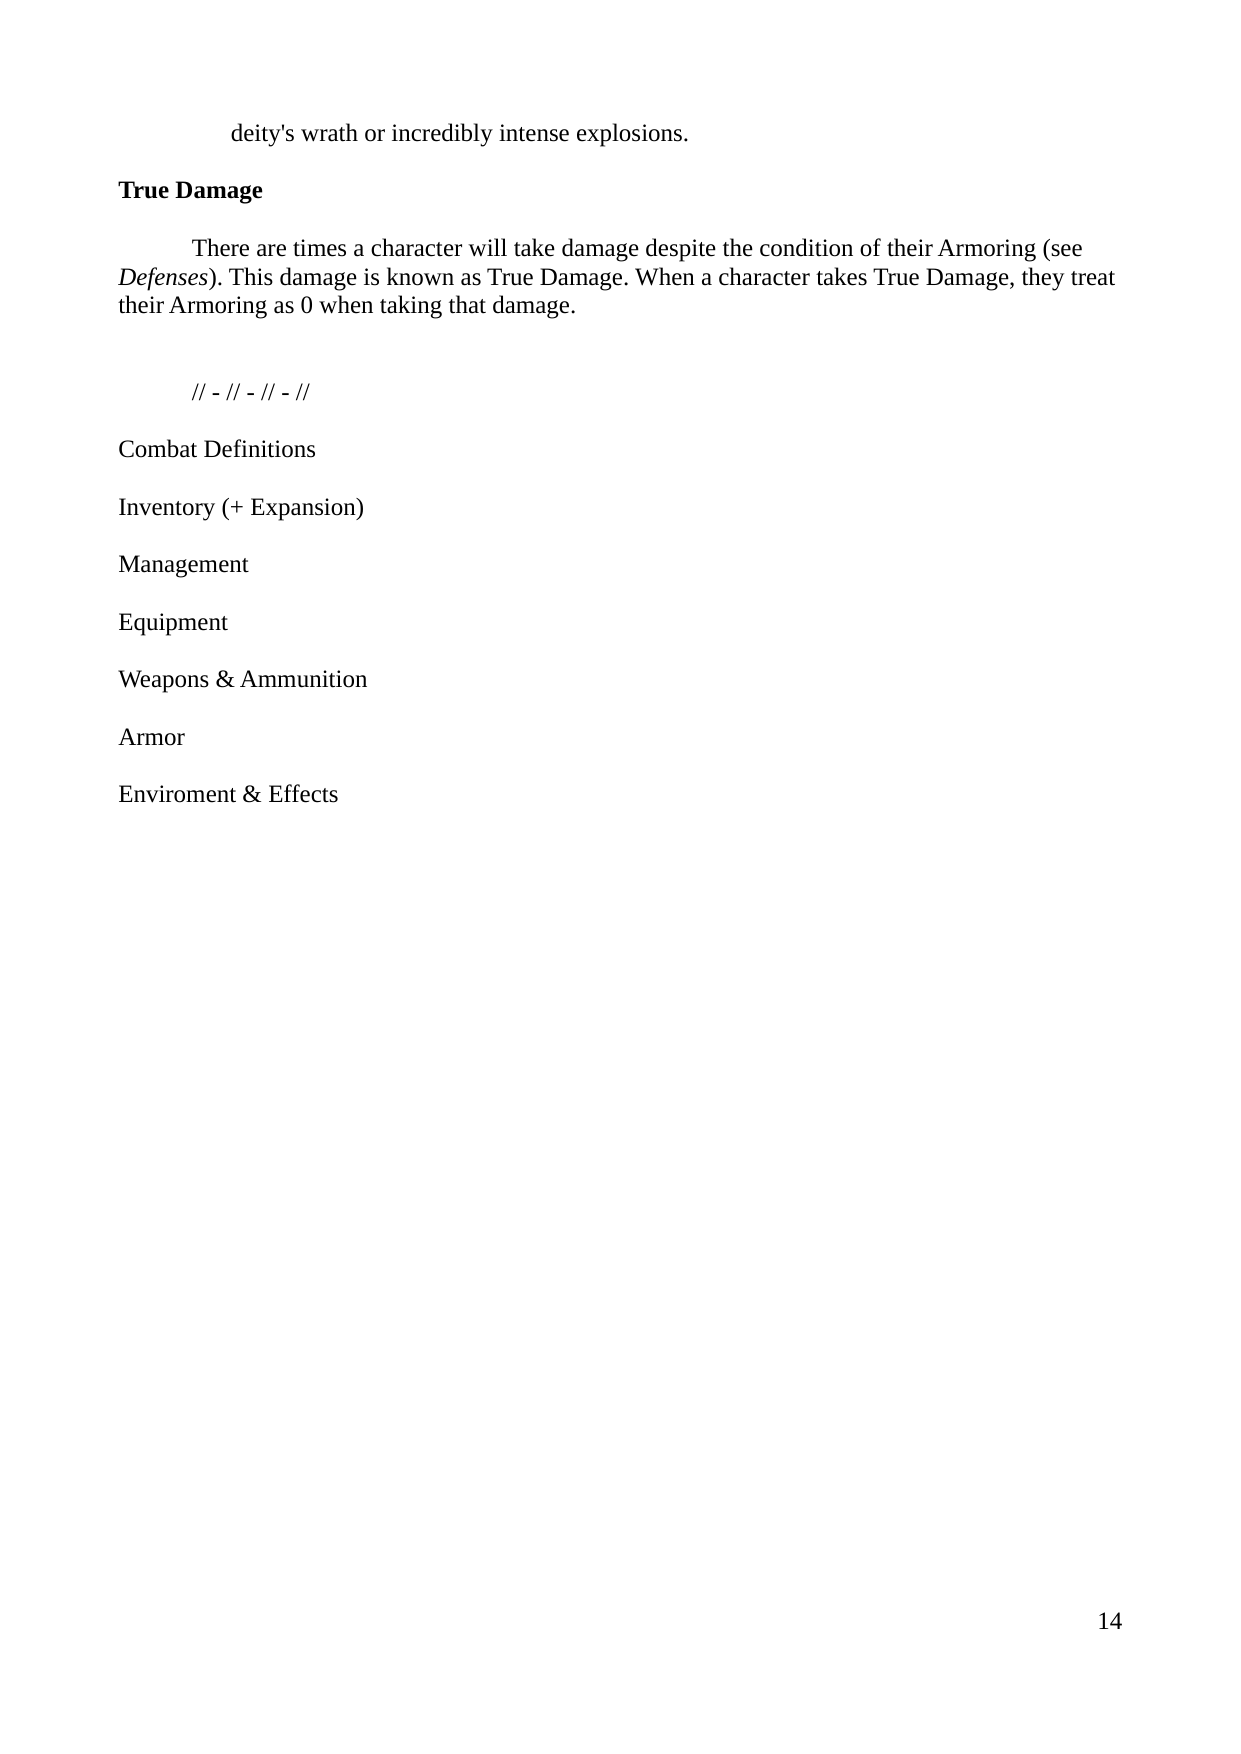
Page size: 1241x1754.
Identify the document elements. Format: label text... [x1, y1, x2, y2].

text Weapons & Ammunition [118, 664, 1122, 693]
text // - // - // - // [118, 377, 1122, 406]
text There are times a character will take damage despite the condition of their Armoring (see Defenses). This damage is known as True Damage. When a character takes True Damage, they treat their Armoring as 0 when taking that damage. [118, 233, 1122, 319]
text Inventory (+ Expansion) [118, 492, 1122, 521]
list deity's wrath or incredibly intense explosions. [193, 118, 1122, 147]
text Equipment [118, 607, 1122, 636]
text Management [118, 549, 1122, 578]
text Armor [118, 722, 1122, 751]
text Combat Definitions [118, 434, 1122, 463]
text True Damage [118, 176, 1122, 204]
text Enviroment & Effects [118, 779, 1122, 808]
